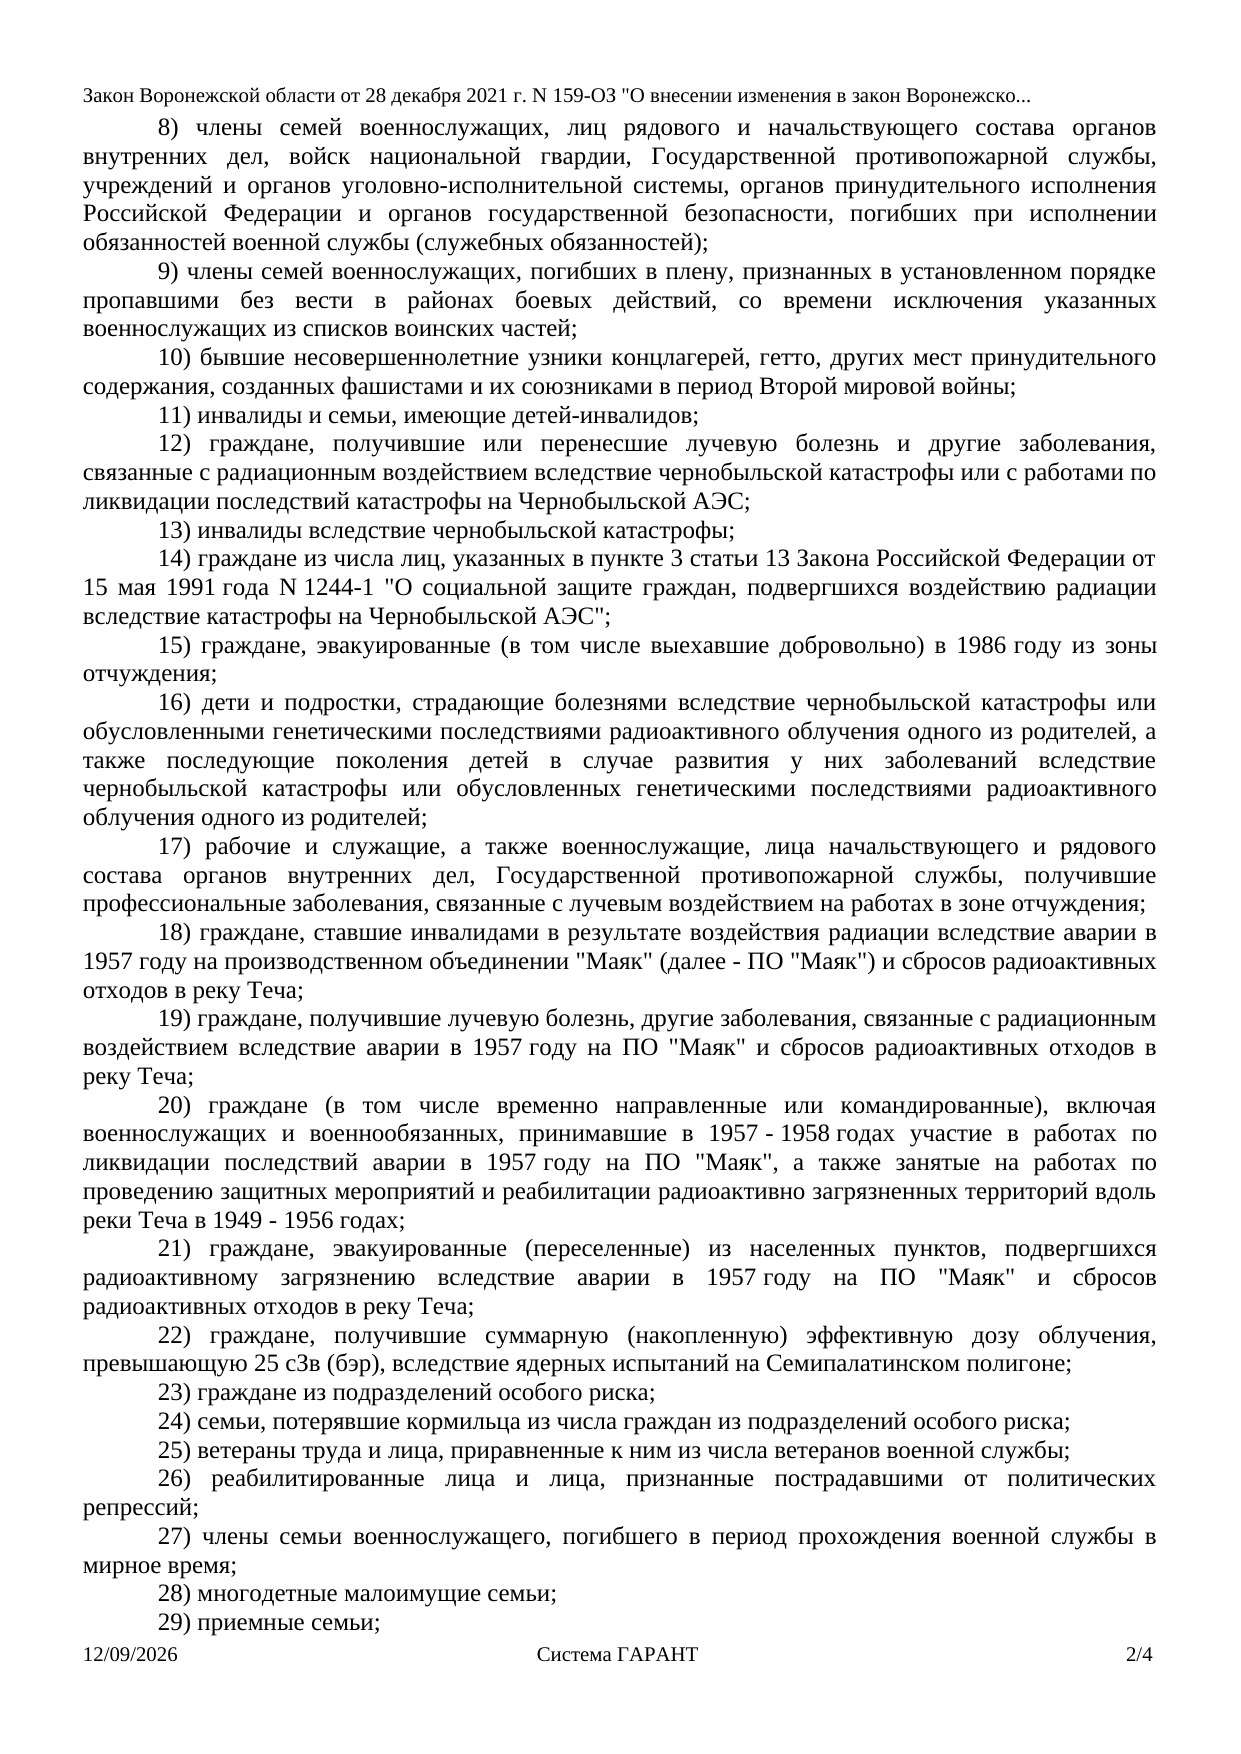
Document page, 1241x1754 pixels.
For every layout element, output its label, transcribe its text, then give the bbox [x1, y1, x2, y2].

text 8) члены семей военнослужащих, лиц рядового и начальствующего состава органов внутренних дел, войск национальной гвардии, Государственной противопожарной службы, учреждений и органов уголовно-исполнительной системы, органов принудительного исполнения Российской Федерации и органов государственной безопасности, погибших при исполнении обязанностей военной службы (служебных обязанностей); [83, 112, 1157, 256]
text 14) граждане из числа лиц, указанных в пункте 3 статьи 13 Закона Российской Федерации от 15 мая 1991 года N 1244-1 "О социальной защите граждан, подвергшихся воздействию радиации вследствие катастрофы на Чернобыльской АЭС"; [83, 543, 1157, 630]
text 17) рабочие и служащие, а также военнослужащие, лица начальствующего и рядового состава органов внутренних дел, Государственной противопожарной службы, получившие профессиональные заболевания, связанные с лучевым воздействием на работах в зоне отчуждения; [83, 831, 1157, 917]
text 11) инвалиды и семьи, имеющие детей-инвалидов; [83, 400, 1157, 428]
text 24) семьи, потерявшие кормильца из числа граждан из подразделений особого риска; [83, 1406, 1157, 1435]
text 29) приемные семьи; [83, 1607, 1157, 1636]
text 13) инвалиды вследствие чернобыльской катастрофы; [83, 515, 1157, 543]
text 15) граждане, эвакуированные (в том числе выехавшие добровольно) в 1986 году из зоны отчуждения; [83, 630, 1157, 687]
text 23) граждане из подразделений особого риска; [83, 1377, 1157, 1406]
text 10) бывшие несовершеннолетние узники концлагерей, гетто, других мест принудительного содержания, созданных фашистами и их союзниками в период Второй мировой войны; [83, 342, 1157, 400]
text 22) граждане, получившие суммарную (накопленную) эффективную дозу облучения, превышающую 25 сЗв (бэр), вследствие ядерных испытаний на Семипалатинском полигоне; [83, 1320, 1157, 1377]
text 21) граждане, эвакуированные (переселенные) из населенных пунктов, подвергшихся радиоактивному загрязнению вследствие аварии в 1957 году на ПО "Маяк" и сбросов радиоактивных отходов в реку Теча; [83, 1233, 1157, 1320]
text 12) граждане, получившие или перенесшие лучевую болезнь и другие заболевания, связанные с радиационным воздействием вследствие чернобыльской катастрофы или с работами по ликвидации последствий катастрофы на Чернобыльской АЭС; [83, 428, 1157, 515]
text 19) граждане, получившие лучевую болезнь, другие заболевания, связанные с радиационным воздействием вследствие аварии в 1957 году на ПО "Маяк" и сбросов радиоактивных отходов в реку Теча; [83, 1003, 1157, 1090]
text 9) члены семей военнослужащих, погибших в плену, признанных в установленном порядке пропавшими без вести в районах боевых действий, со времени исключения указанных военнослужащих из списков воинских частей; [83, 256, 1157, 342]
text 18) граждане, ставшие инвалидами в результате воздействия радиации вследствие аварии в 1957 году на производственном объединении "Маяк" (далее - ПО "Маяк") и сбросов радиоактивных отходов в реку Теча; [83, 917, 1157, 1003]
text 25) ветераны труда и лица, приравненные к ним из числа ветеранов военной службы; [83, 1435, 1157, 1463]
text 26) реабилитированные лица и лица, признанные пострадавшими от политических репрессий; [83, 1463, 1157, 1521]
text 20) граждане (в том числе временно направленные или командированные), включая военнослужащих и военнообязанных, принимавшие в 1957 - 1958 годах участие в работах по ликвидации последствий аварии в 1957 году на ПО "Маяк", а также занятые на работах по проведению защитных мероприятий и реабилитации радиоактивно загрязненных территорий вдоль реки Теча в 1949 - 1956 годах; [83, 1090, 1157, 1233]
text 27) члены семьи военнослужащего, погибшего в период прохождения военной службы в мирное время; [83, 1521, 1157, 1578]
text 28) многодетные малоимущие семьи; [83, 1578, 1157, 1607]
text 16) дети и подростки, страдающие болезнями вследствие чернобыльской катастрофы или обусловленными генетическими последствиями радиоактивного облучения одного из родителей, а также последующие поколения детей в случае развития у них заболеваний вследствие чернобыльской катастрофы или обусловленных генетическими последствиями радиоактивного облучения одного из родителей; [83, 687, 1157, 831]
